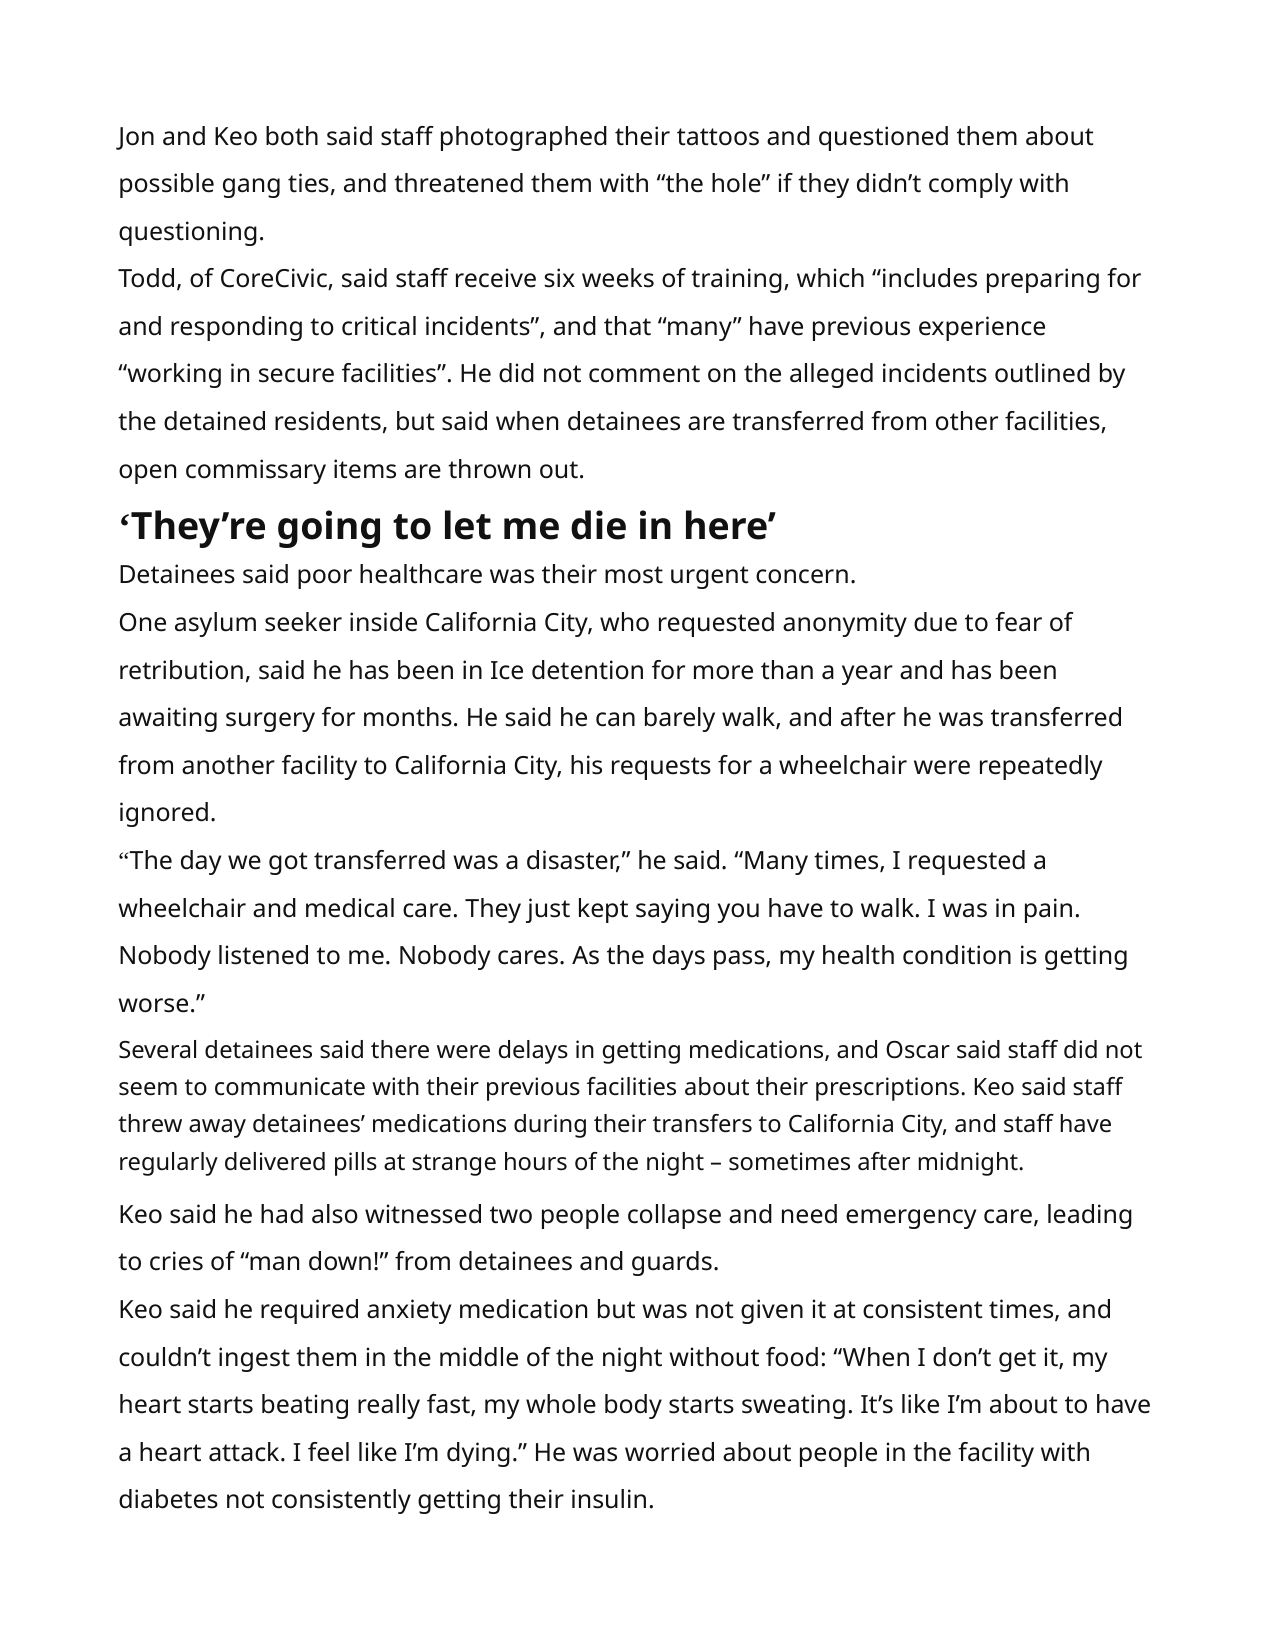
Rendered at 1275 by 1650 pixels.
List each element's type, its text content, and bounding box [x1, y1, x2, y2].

text Keo said he required anxiety medication but was not given it at consistent times, and couldn’t ingest them in the middle of the night without food: “When I don’t get it, my heart starts beating really fast, my whole body starts sweating. It’s like I’m about to have a heart attack. I feel like I’m dying.” He was worried about people in the facility with diabetes not consistently getting their insulin. [118, 1292, 1157, 1516]
text Detainees said poor healthcare was their most urgent concern. [118, 557, 1157, 591]
text One asylum seeker inside California City, who requested anonymity due to fear of retribution, said he has been in Ice detention for more than a year and has been awaiting surgery for months. He said he can barely walk, and after he was transferred from another facility to California City, his requests for a wheelchair were repeatedly ignored. [118, 605, 1157, 829]
text Several detainees said there were delays in getting medications, and Oscar said staff did not seem to communicate with their previous facilities about their prescriptions. Keo said staff threw away detainees’ medications during their transfers to California City, and staff have regularly delivered pills at strange hours of the night – sometimes after midnight. [118, 1033, 1157, 1177]
text Todd, of CoreCivic, said staff receive six weeks of training, which “includes preparing for and responding to critical incidents”, and that “many” have previous experience “working in secure facilities”. He did not comment on the alleged incidents outlined by the detained residents, but said when detainees are transferred from other facilities, open commissary items are thrown out. [118, 261, 1157, 485]
text “The day we got transferred was a disaster,” he said. “Many times, I requested a wheelchair and medical care. They just kept saying you have to walk. I was in pain. Nobody listened to me. Nobody cares. As the days pass, my health condition is getting worse.” [118, 843, 1157, 1019]
text Keo said he had also witnessed two people collapse and need emergency care, leading to cries of “man down!” from detainees and guards. [118, 1196, 1157, 1278]
text Jon and Keo both said staff photographed their tattoos and questioned them about possible gang ties, and threatened them with “the hole” if they didn’t comply with questioning. [118, 118, 1157, 247]
subtitle ‘They’re going to let me die in here’ [118, 499, 1157, 550]
